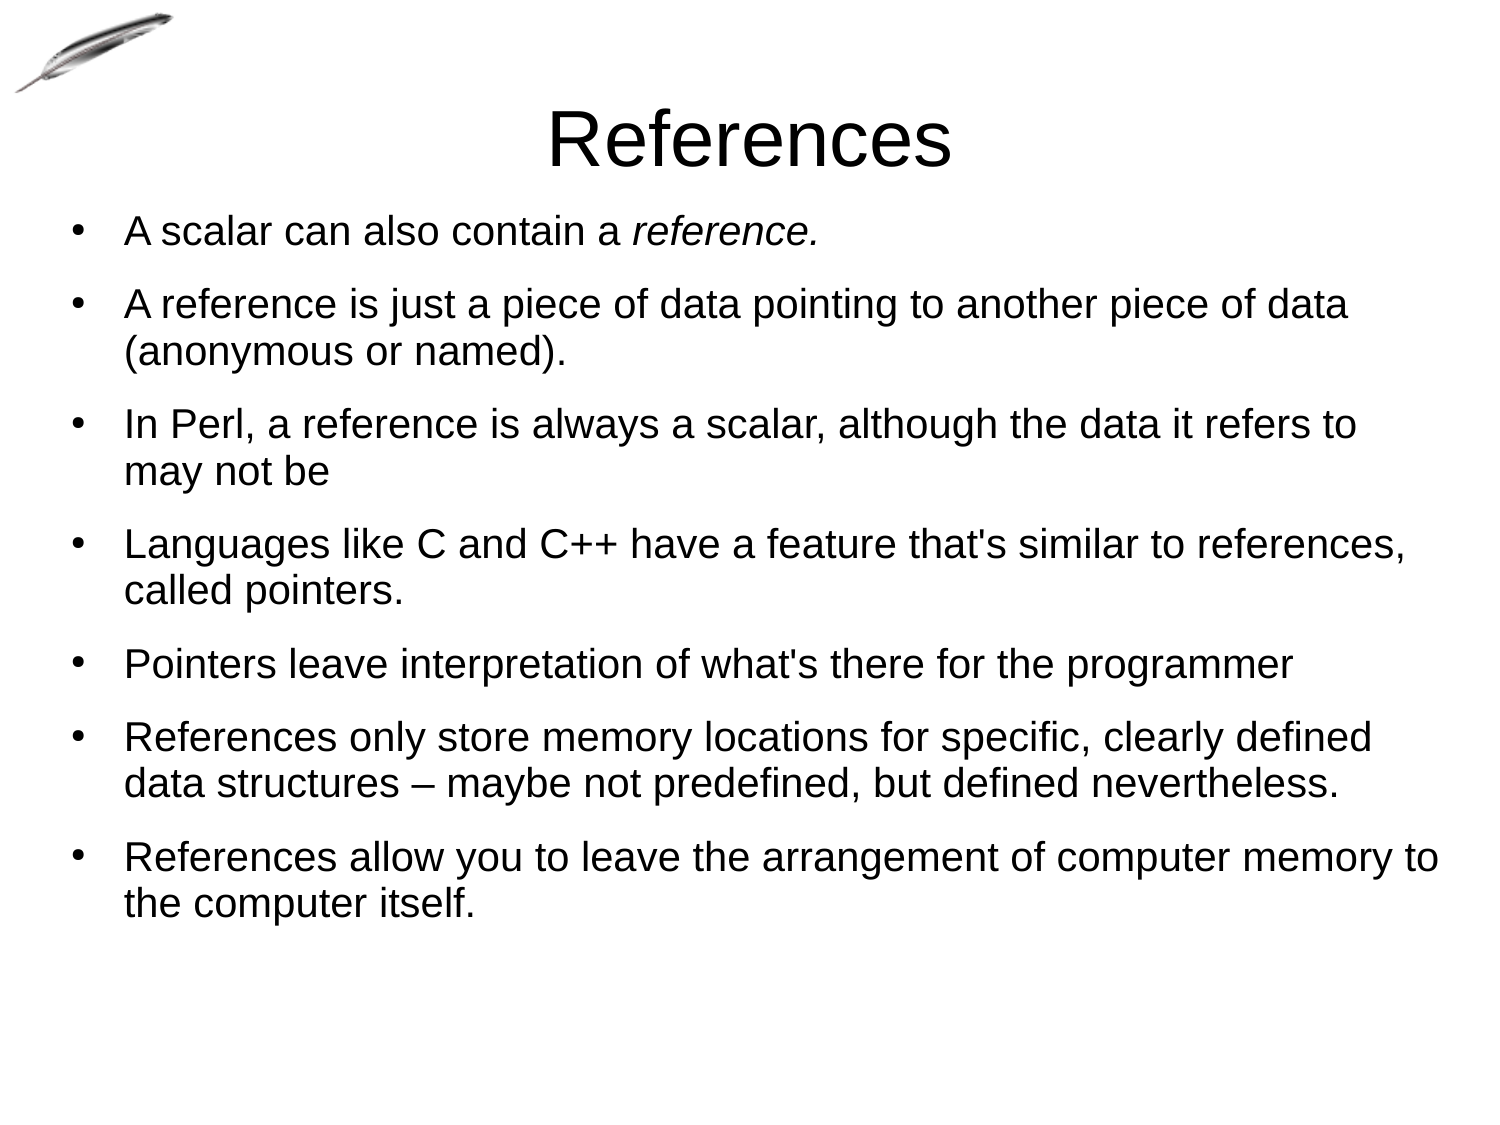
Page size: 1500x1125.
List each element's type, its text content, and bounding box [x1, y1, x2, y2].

list A scalar can also contain a reference. A reference is just a piece of data pointing to another piece of data (anonymous or named). In Perl, a reference is always a scalar, although the data it refers to may not be Languages like C and C++ have a feature that's similar to references, called pointers. Pointers leave interpretation of what's there for the programmer References only store memory locations for specific, clearly defined data structures – maybe not predefined, but defined nevertheless. References allow you to leave the arrangement of computer memory to the computer itself. [53, 207, 1447, 1084]
title References [75, 44, 1425, 207]
picture [11, 11, 179, 95]
